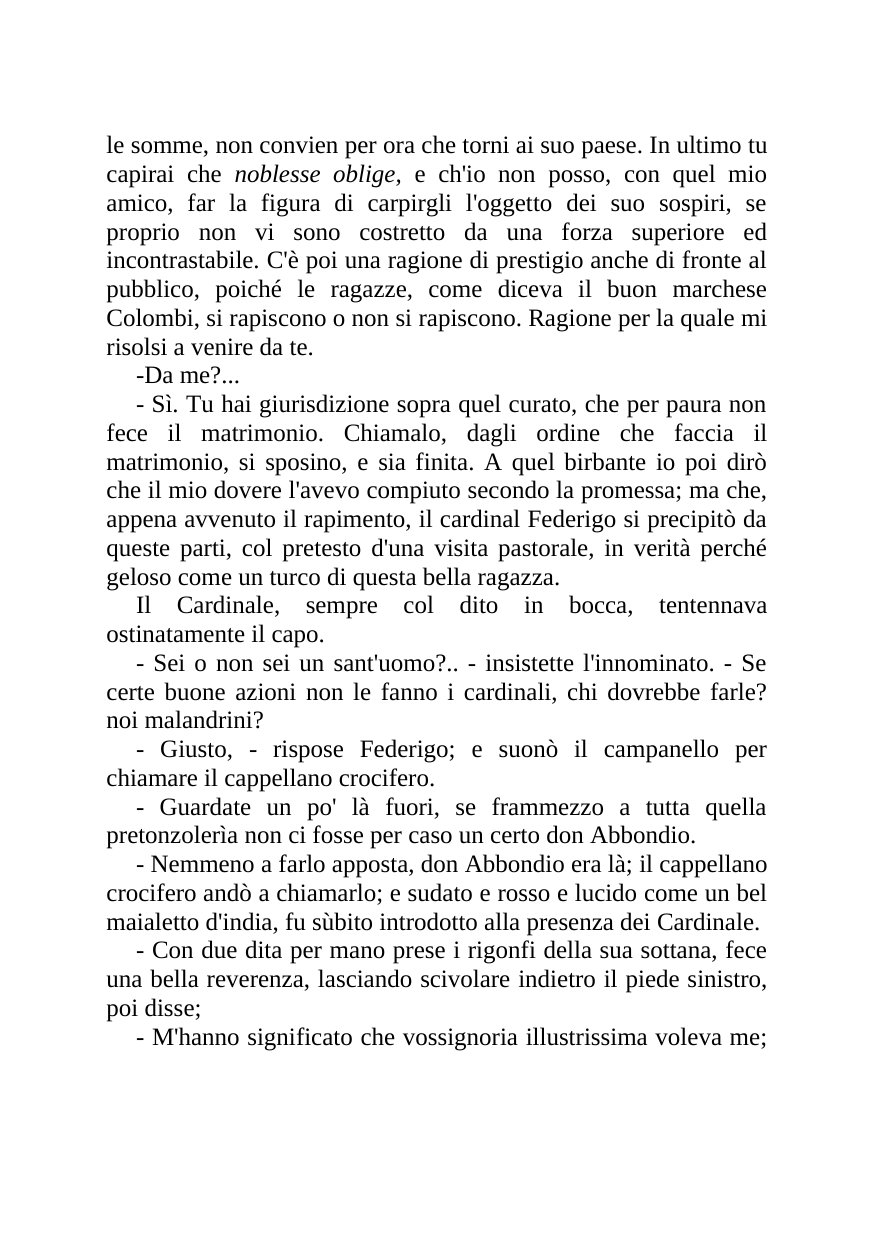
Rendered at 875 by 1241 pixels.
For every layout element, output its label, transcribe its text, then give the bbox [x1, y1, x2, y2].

text - Giusto, - rispose Federigo; e suonò il campanello per chiamare il cappellano crocifero. [106, 734, 768, 792]
text - Sì. Tu hai giurisdizione sopra quel curato, che per paura non fece il matrimonio. Chiamalo, dagli ordine che faccia il matrimonio, si sposino, e sia finita. A quel birbante io poi dirò che il mio dovere l'avevo compiuto secondo la promessa; ma che, appena avvenuto il rapimento, il cardinal Federigo si precipitò da queste parti, col pretesto d'una visita pastorale, in verità perché geloso come un turco di questa bella ragazza. [106, 389, 768, 590]
text Il Cardinale, sempre col dito in bocca, tentennava ostinatamente il capo. [106, 590, 768, 648]
text - Con due dita per mano prese i rigonfi della sua sottana, fece una bella reverenza, lasciando scivolare indietro il piede sinistro, poi disse; [106, 935, 768, 1022]
text - M'hanno significato che vossignoria illustrissima voleva me; [106, 1022, 768, 1050]
text - Nemmeno a farlo apposta, don Abbondio era là; il cappellano crocifero andò a chiamarlo; e sudato e rosso e lucido come un bel maialetto d'india, fu sùbito introdotto alla presenza dei Cardinale. [106, 849, 768, 935]
text le somme, non convien per ora che torni ai suo paese. In ultimo tu capirai che noblesse oblige, e ch'io non posso, con quel mio amico, far la figura di carpirgli l'oggetto dei suo sospiri, se proprio non vi sono costretto da una forza superiore ed incontrastabile. C'è poi una ragione di prestigio anche di fronte al pubblico, poiché le ragazze, come diceva il buon marchese Colombi, si rapiscono o non si rapiscono. Ragione per la quale mi risolsi a venire da te. [106, 130, 768, 360]
text - Sei o non sei un sant'uomo?.. - insistette l'innominato. - Se certe buone azioni non le fanno i cardinali, chi dovrebbe farle? noi malandrini? [106, 648, 768, 734]
text - Guardate un po' là fuori, se frammezzo a tutta quella pretonzolerìa non ci fosse per caso un certo don Abbondio. [106, 792, 768, 849]
text -Da me?... [106, 360, 768, 389]
